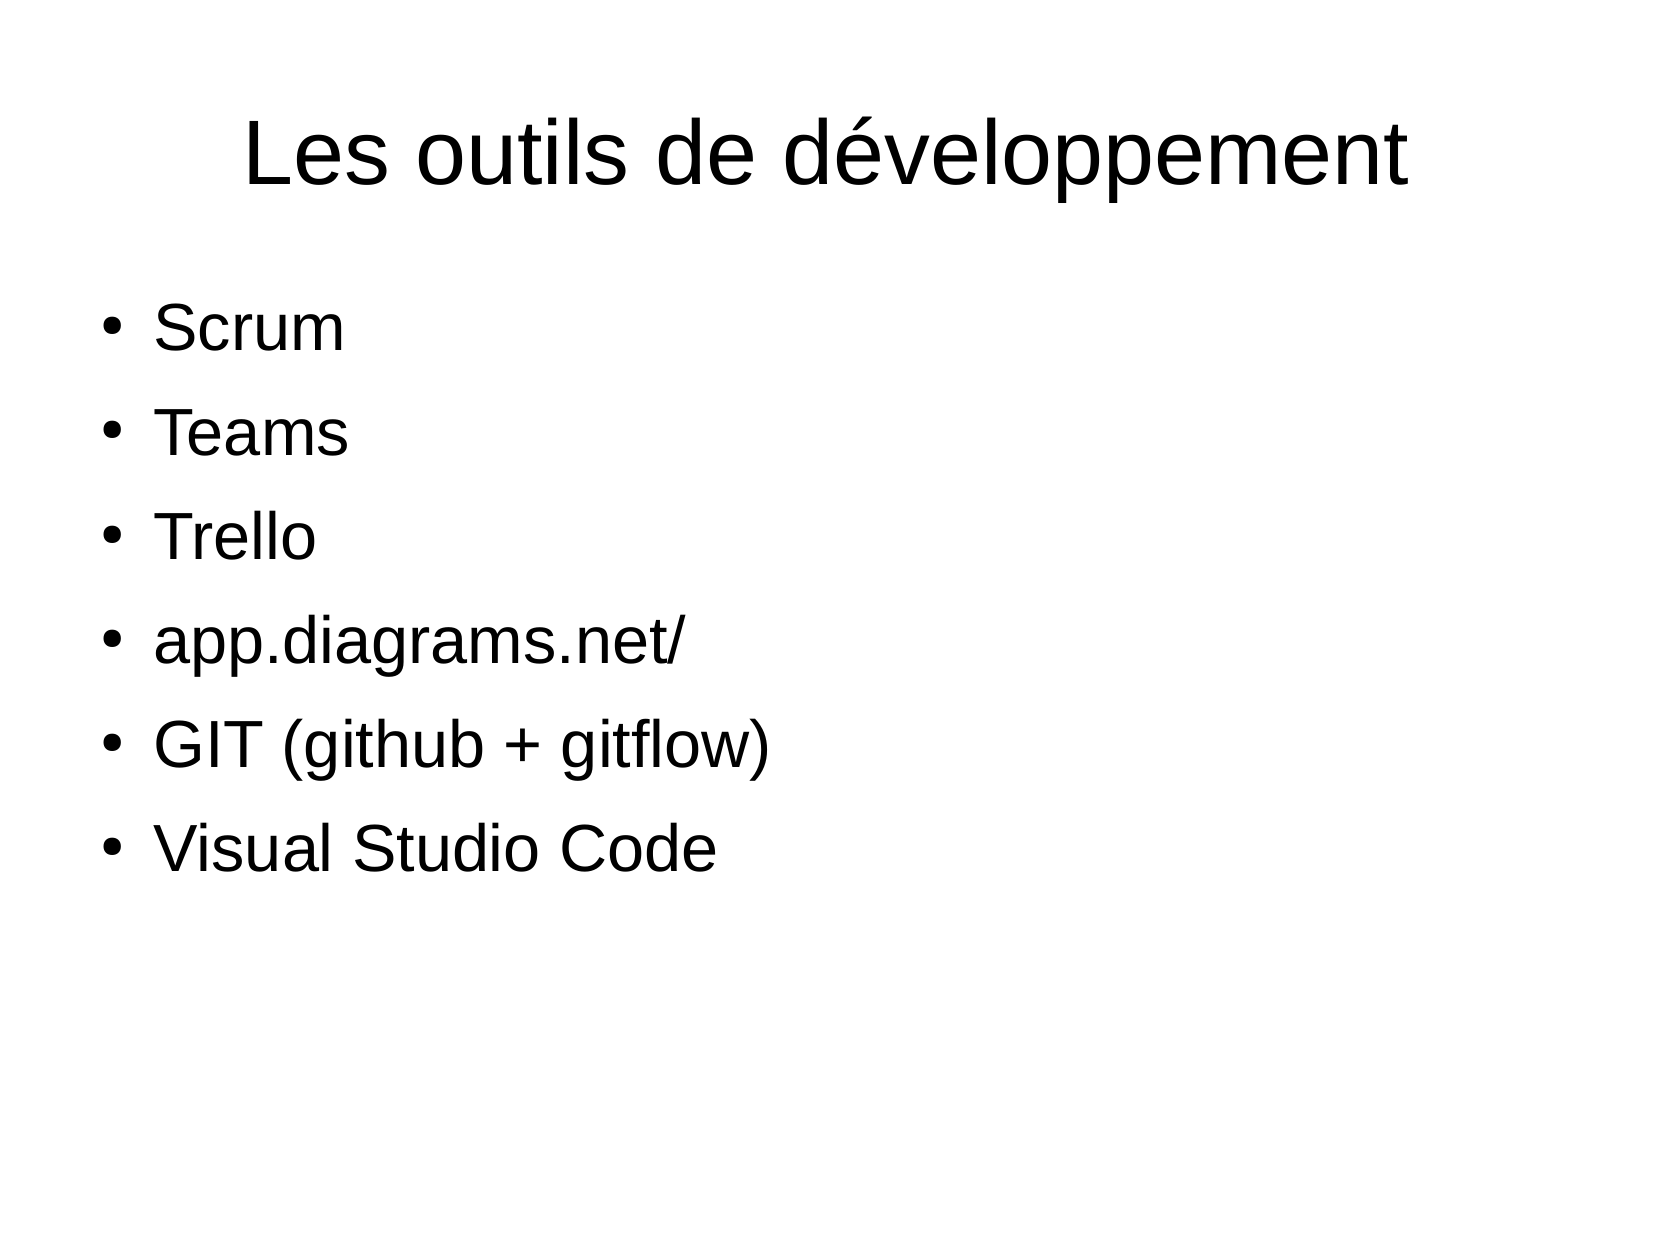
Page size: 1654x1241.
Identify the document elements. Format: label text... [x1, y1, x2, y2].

list Scrum Teams Trello app.diagrams.net/ GIT (github + gitflow) Visual Studio Code [82, 290, 1571, 1109]
title Les outils de développement [82, 49, 1571, 257]
